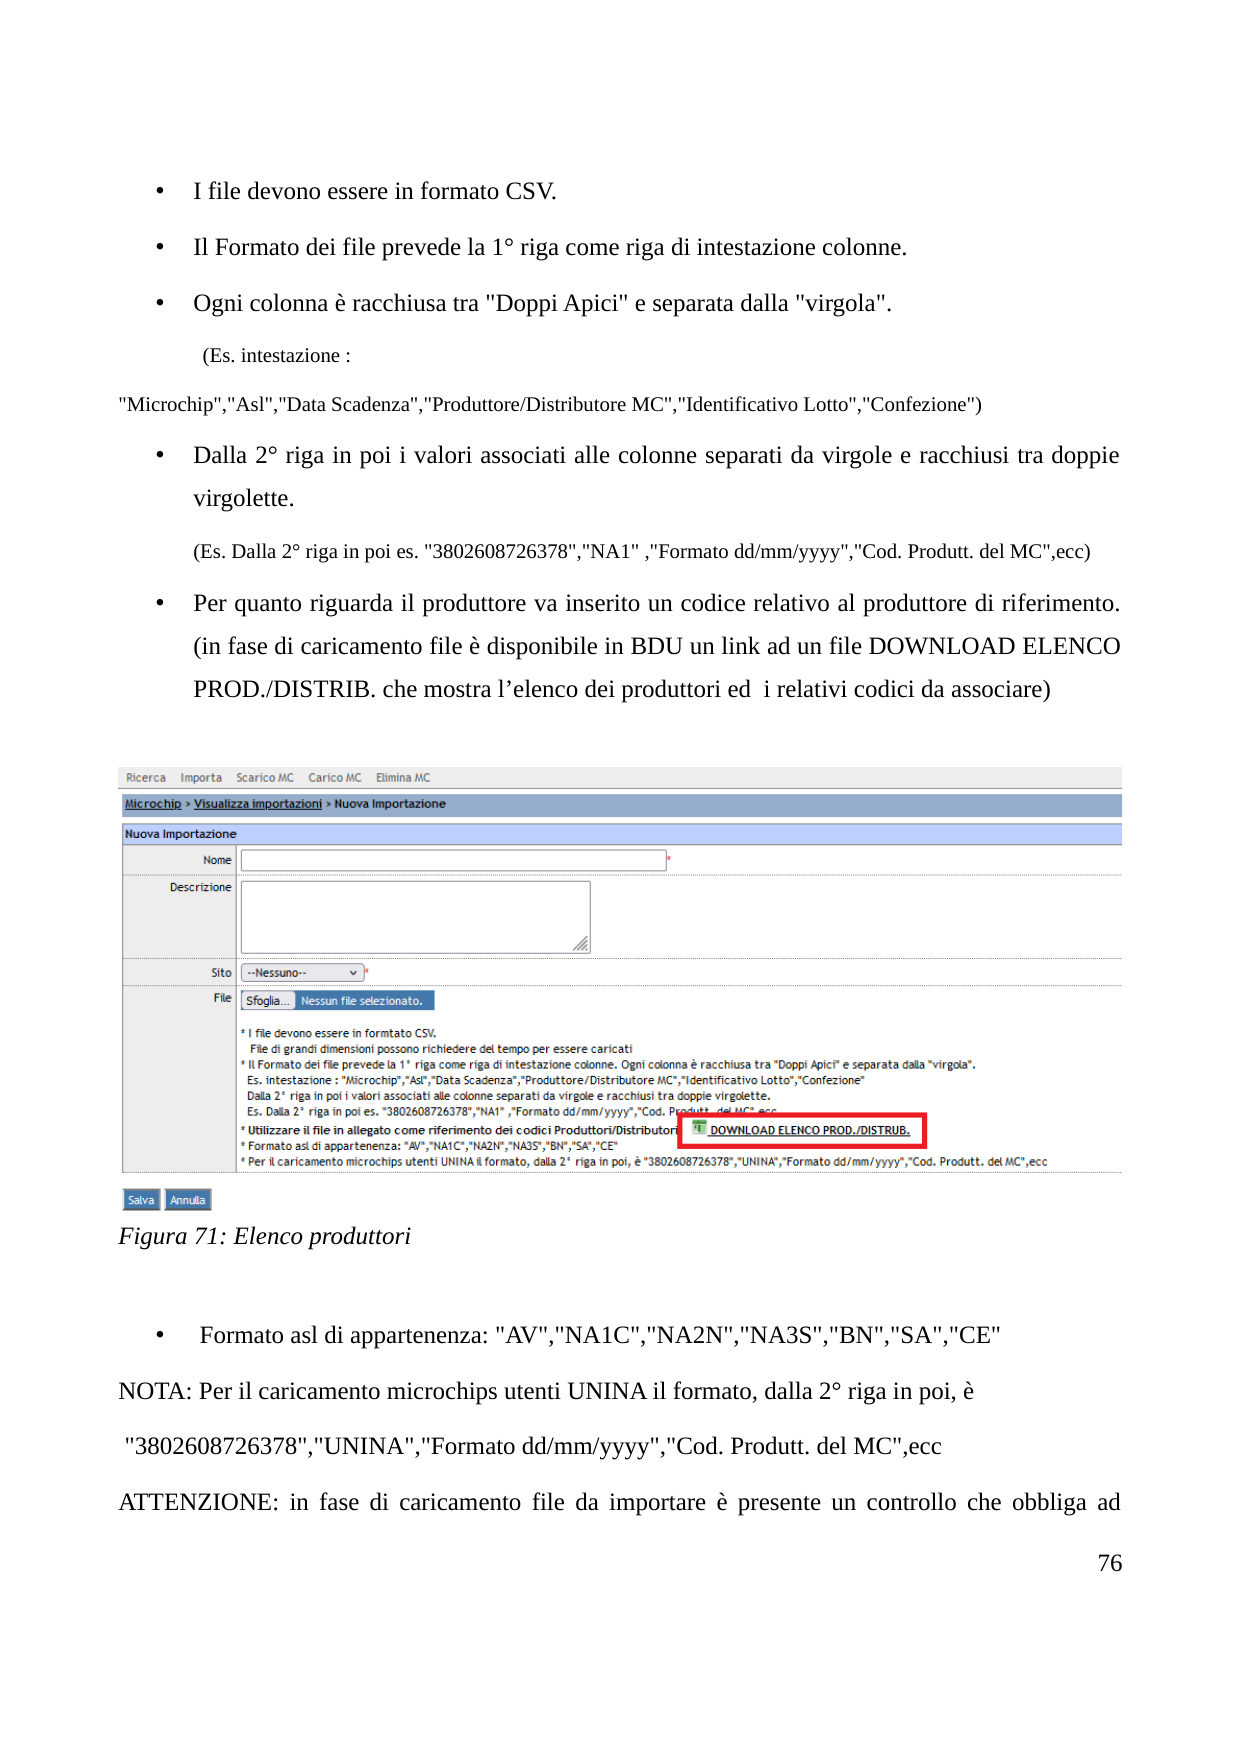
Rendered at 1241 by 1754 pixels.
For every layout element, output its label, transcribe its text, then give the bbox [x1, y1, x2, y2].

list Per quanto riguarda il produttore va inserito un codice relativo al produttore di riferimento.(in fase di caricamento file è disponibile in BDU un link ad un file DOWNLOAD ELENCO PROD./DISTRIB. che mostra l’elenco dei produttori ed i relativi codici da associare) [156, 588, 1122, 703]
text "3802608726378","UNINA","Formato dd/mm/yyyy","Cod. Produtt. del MC",ecc [118, 1431, 1122, 1460]
text (Es. intestazione : [118, 343, 1122, 367]
list I file devono essere in formato CSV. [156, 176, 1122, 205]
list Dalla 2° riga in poi i valori associati alle colonne separati da virgole e racchiusi tra doppie virgolette. [156, 440, 1122, 512]
picture [118, 766, 1123, 1222]
list [118, 754, 1122, 766]
text ATTENZIONE: in fase di caricamento file da importare è presente un controllo che obbliga ad [118, 1487, 1122, 1516]
text "Microchip","Asl","Data Scadenza","Produttore/Distributore MC","Identificativo Lotto","Confezione") [118, 392, 1122, 416]
list Formato asl di appartenenza: "AV","NA1C","NA2N","NA3S","BN","SA","CE" [156, 1320, 1122, 1349]
text NOTA: Per il caricamento microchips utenti UNINA il formato, dalla 2° riga in poi, è [118, 1376, 1122, 1404]
list (Es. Dalla 2° riga in poi es. "3802608726378","NA1" ,"Formato dd/mm/yyyy","Cod. Produtt. del MC",ecc) [156, 539, 1122, 563]
list Ogni colonna è racchiusa tra "Doppi Apici" e separata dalla "virgola". [156, 288, 1122, 316]
list Il Formato dei file prevede la 1° riga come riga di intestazione colonne. [156, 232, 1122, 261]
list Figura 71: Elenco produttori [118, 1222, 1122, 1250]
